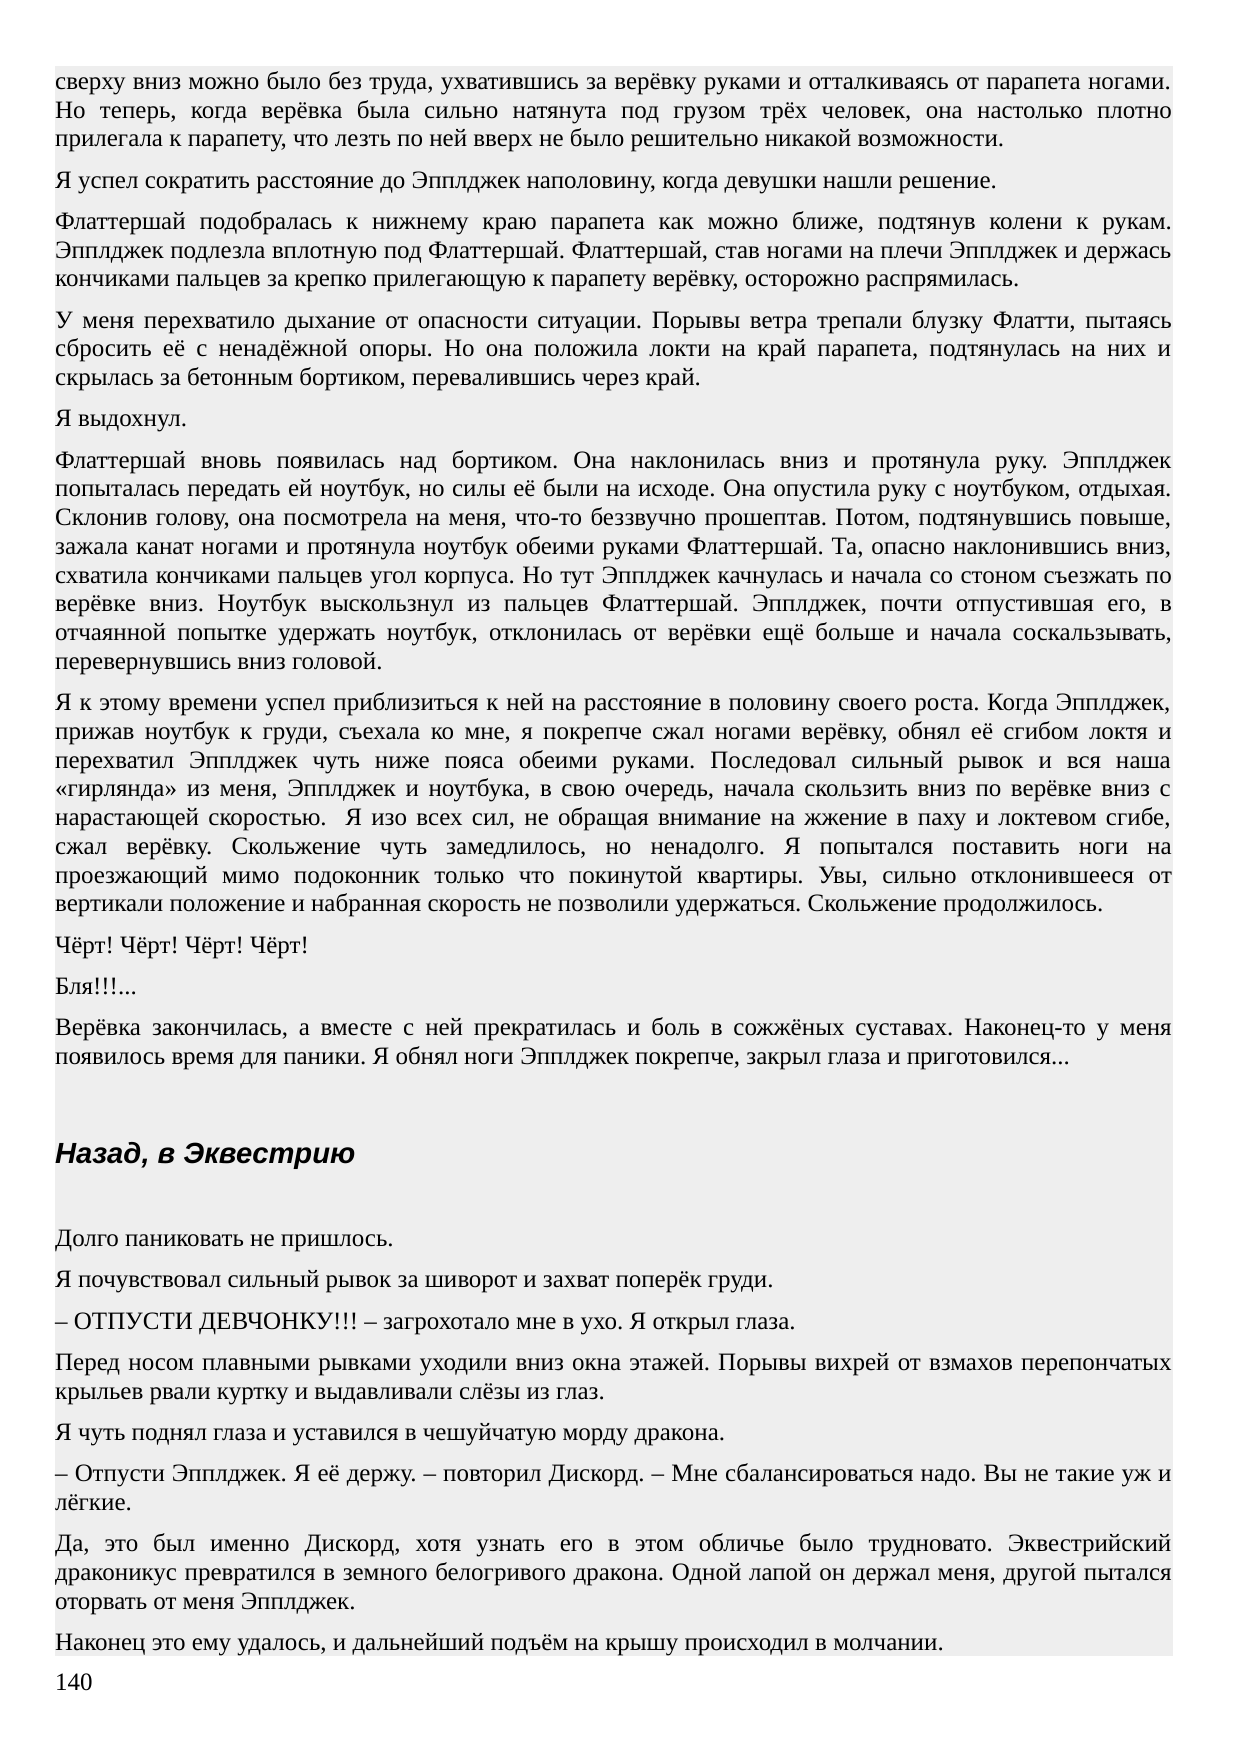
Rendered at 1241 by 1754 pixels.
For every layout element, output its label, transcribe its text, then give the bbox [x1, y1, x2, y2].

text – Отпусти Эпплджек. Я её держу. – повторил Дискорд. – Мне сбалансироваться надо. Вы не такие уж и лёгкие. [55, 1458, 1173, 1516]
text Чёрт! Чёрт! Чёрт! Чёрт! [55, 930, 1173, 958]
text Бля!!!... [55, 971, 1173, 1000]
text – ОТПУСТИ ДЕВЧОНКУ!!! – загрохотало мне в ухо. Я открыл глаза. [55, 1306, 1173, 1334]
text Я почувствовал сильный рывок за шиворот и захват поперёк груди. [55, 1264, 1173, 1293]
text У меня перехватило дыхание от опасности ситуации. Порывы ветра трепали блузку Флатти, пытаясь сбросить её с ненадёжной опоры. Но она положила локти на край парапета, подтянулась на них и скрылась за бетонным бортиком, перевалившись через край. [55, 305, 1173, 391]
text сверху вниз можно было без труда, ухватившись за верёвку руками и отталкиваясь от парапета ногами. Но теперь, когда верёвка была сильно натянута под грузом трёх человек, она настолько плотно прилегала к парапету, что лезть по ней вверх не было решительно никакой возможности. [55, 66, 1173, 152]
text Перед носом плавными рывками уходили вниз окна этажей. Порывы вихрей от взмахов перепончатых крыльев рвали куртку и выдавливали слёзы из глаз. [55, 1347, 1173, 1404]
text Долго паниковать не пришлось. [55, 1223, 1173, 1252]
text Я чуть поднял глаза и уставился в чешуйчатую морду дракона. [55, 1417, 1173, 1446]
text Верёвка закончилась, а вместе с ней прекратилась и боль в сожжёных суставах. Наконец-то у меня появилось время для паники. Я обнял ноги Эпплджек покрепче, закрыл глаза и приготовился... [55, 1012, 1173, 1070]
subtitle Назад, в Эквестрию [55, 1136, 1173, 1169]
text Флаттершай подобралась к нижнему краю парапета как можно ближе, подтянув колени к рукам. Эпплджек подлезла вплотную под Флаттершай. Флаттершай, став ногами на плечи Эпплджек и держась кончиками пальцев за крепко прилегающую к парапету верёвку, осторожно распрямилась. [55, 206, 1173, 292]
text Я выдохнул. [55, 403, 1173, 432]
text Я к этому времени успел приблизиться к ней на расстояние в половину своего роста. Когда Эпплджек, прижав ноутбук к груди, съехала ко мне, я покрепче сжал ногами верёвку, обнял её сгибом локтя и перехватил Эпплджек чуть ниже пояса обеими руками. Последовал сильный рывок и вся наша «гирлянда» из меня, Эпплджек и ноутбука, в свою очередь, начала скользить вниз по верёвке вниз с нарастающей скоростью. Я изо всех сил, не обращая внимание на жжение в паху и локтевом сгибе, сжал верёвку. Скольжение чуть замедлилось, но ненадолго. Я попытался поставить ноги на проезжающий мимо подоконник только что покинутой квартиры. Увы, сильно отклонившееся от вертикали положение и набранная скорость не позволили удержаться. Скольжение продолжилось. [55, 687, 1173, 917]
text Да, это был именно Дискорд, хотя узнать его в этом обличье было трудновато. Эквестрийский драконикус превратился в земного белогривого дракона. Одной лапой он держал меня, другой пытался оторвать от меня Эпплджек. [55, 1528, 1173, 1614]
text Я успел сократить расстояние до Эпплджек наполовину, когда девушки нашли решение. [55, 165, 1173, 193]
text Наконец это ему удалось, и дальнейший подъём на крышу происходил в молчании. [55, 1627, 1173, 1656]
text Флаттершай вновь появилась над бортиком. Она наклонилась вниз и протянула руку. Эпплджек попыталась передать ей ноутбук, но силы её были на исходе. Она опустила руку с ноутбуком, отдыхая. Склонив голову, она посмотрела на меня, что-то беззвучно прошептав. Потом, подтянувшись повыше, зажала канат ногами и протянула ноутбук обеими руками Флаттершай. Та, опасно наклонившись вниз, схватила кончиками пальцев угол корпуса. Но тут Эпплджек качнулась и начала со стоном съезжать по верёвке вниз. Ноутбук выскользнул из пальцев Флаттершай. Эпплджек, почти отпустившая его, в отчаянной попытке удержать ноутбук, отклонилась от верёвки ещё больше и начала соскальзывать, перевернувшись вниз головой. [55, 445, 1173, 675]
